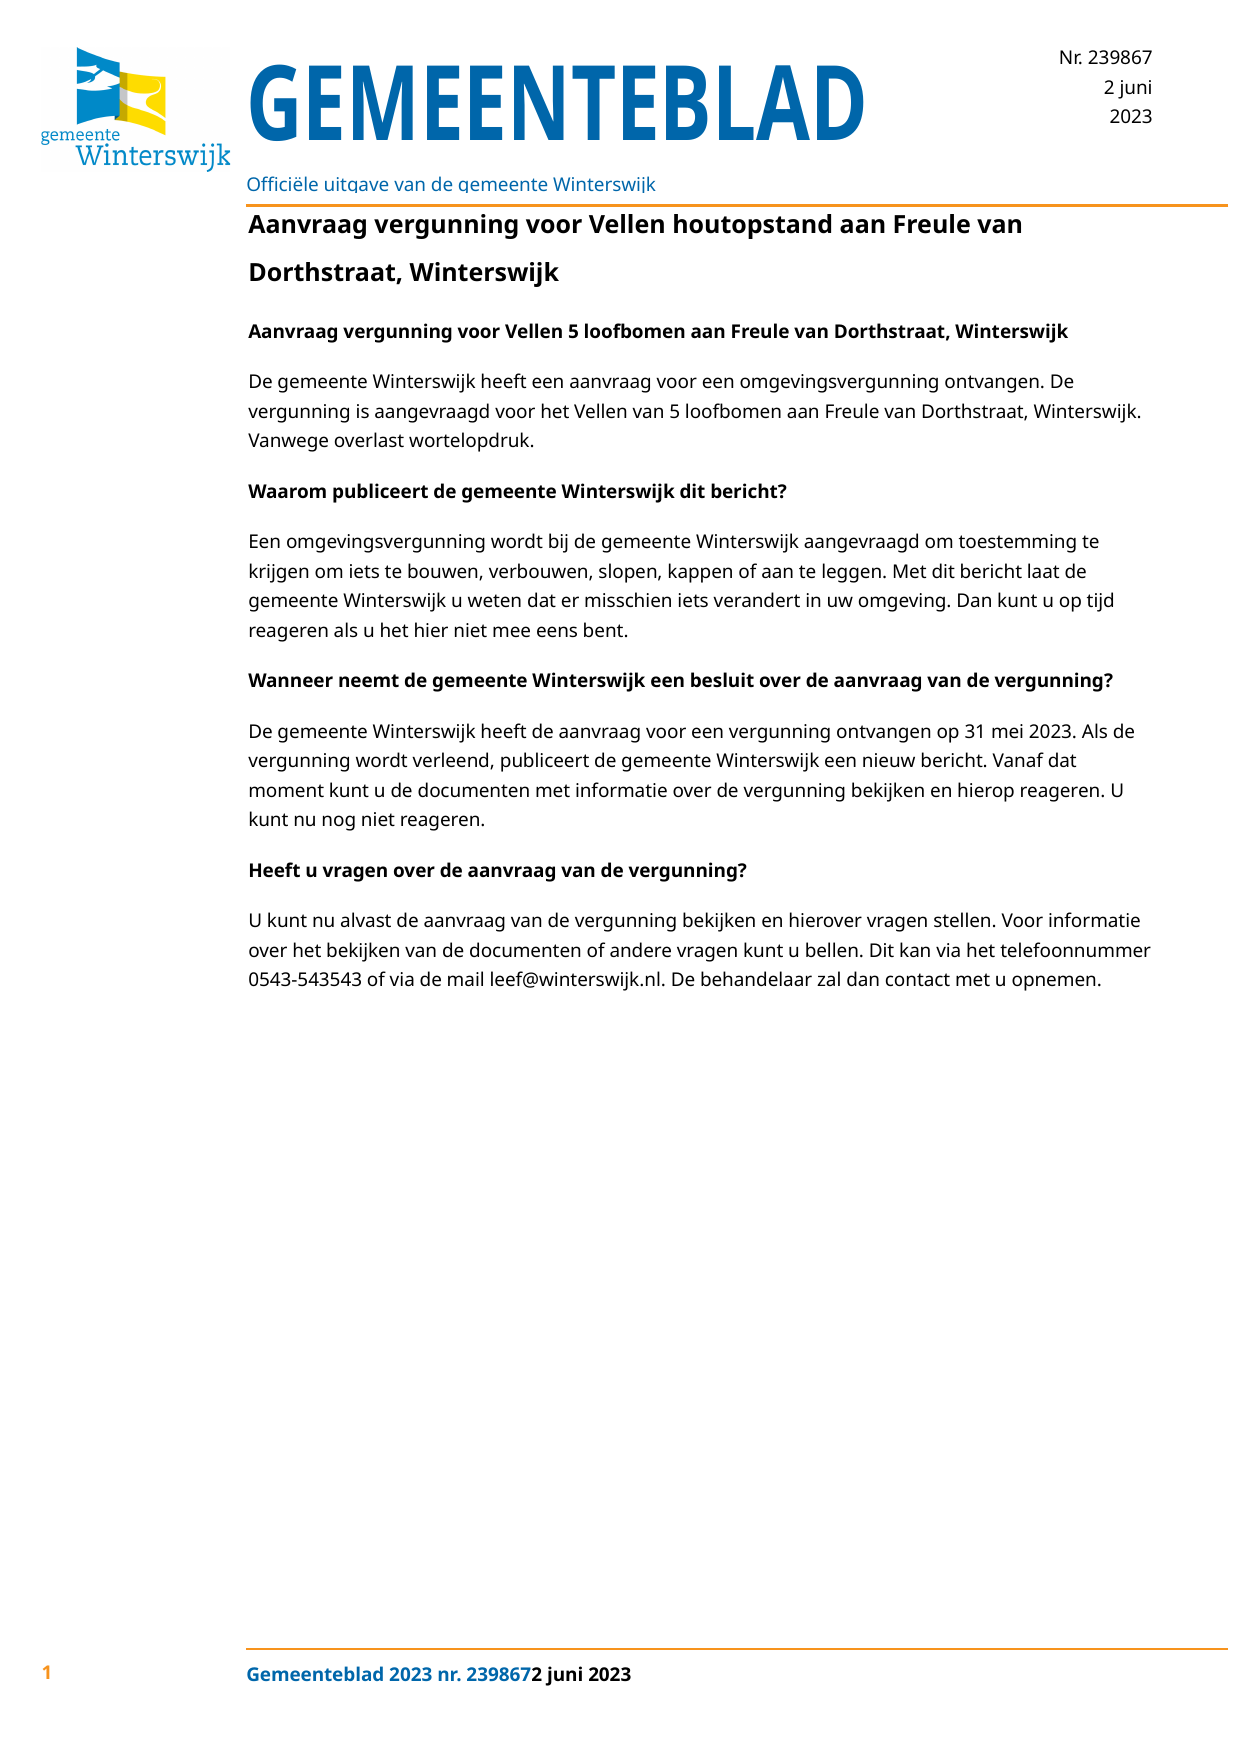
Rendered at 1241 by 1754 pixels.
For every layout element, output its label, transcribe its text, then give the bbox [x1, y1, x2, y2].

text Waarom publiceert de gemeente Winterswijk dit bericht? [248, 478, 1152, 504]
text Heeft u vragen over de aanvraag van de vergunning? [248, 857, 1152, 883]
text Aanvraag vergunning voor Vellen houtopstand aan Freule van Dorthstraat, Winterswijk [248, 207, 1152, 288]
text U kunt nu alvast de aanvraag van de vergunning bekijken en hierover vragen stellen. Voor informatie over het bekijken van de documenten of andere vragen kunt u bellen. Dit kan via het telefoonnummer 0543-543543 of via de mail leef@winterswijk.nl. De behandelaar zal dan contact met u opnemen. [248, 907, 1152, 992]
text Wanneer neemt de gemeente Winterswijk een besluit over de aanvraag van de vergunning? [248, 667, 1152, 693]
text Een omgevingsvergunning wordt bij de gemeente Winterswijk aangevraagd om toestemming te krijgen om iets te bouwen, verbouwen, slopen, kappen of aan te leggen. Met dit bericht laat de gemeente Winterswijk u weten dat er misschien iets verandert in uw omgeving. Dan kunt u op tijd reageren als u het hier niet mee eens bent. [248, 528, 1152, 643]
text De gemeente Winterswijk heeft de aanvraag voor een vergunning ontvangen op 31 mei 2023. Als de vergunning wordt verleend, publiceert de gemeente Winterswijk een nieuw bericht. Vanaf dat moment kunt u de documenten met informatie over de vergunning bekijken en hierop reageren. U kunt nu nog niet reageren. [248, 718, 1152, 832]
text Aanvraag vergunning voor Vellen 5 loofbomen aan Freule van Dorthstraat, Winterswijk [248, 318, 1152, 344]
picture [41, 47, 231, 172]
picture [225, 153, 231, 162]
text De gemeente Winterswijk heeft een aanvraag voor een omgevingsvergunning ontvangen. De vergunning is aangevraagd voor het Vellen van 5 loofbomen aan Freule van Dorthstraat, Winterswijk. Vanwege overlast wortelopdruk. [248, 368, 1152, 453]
